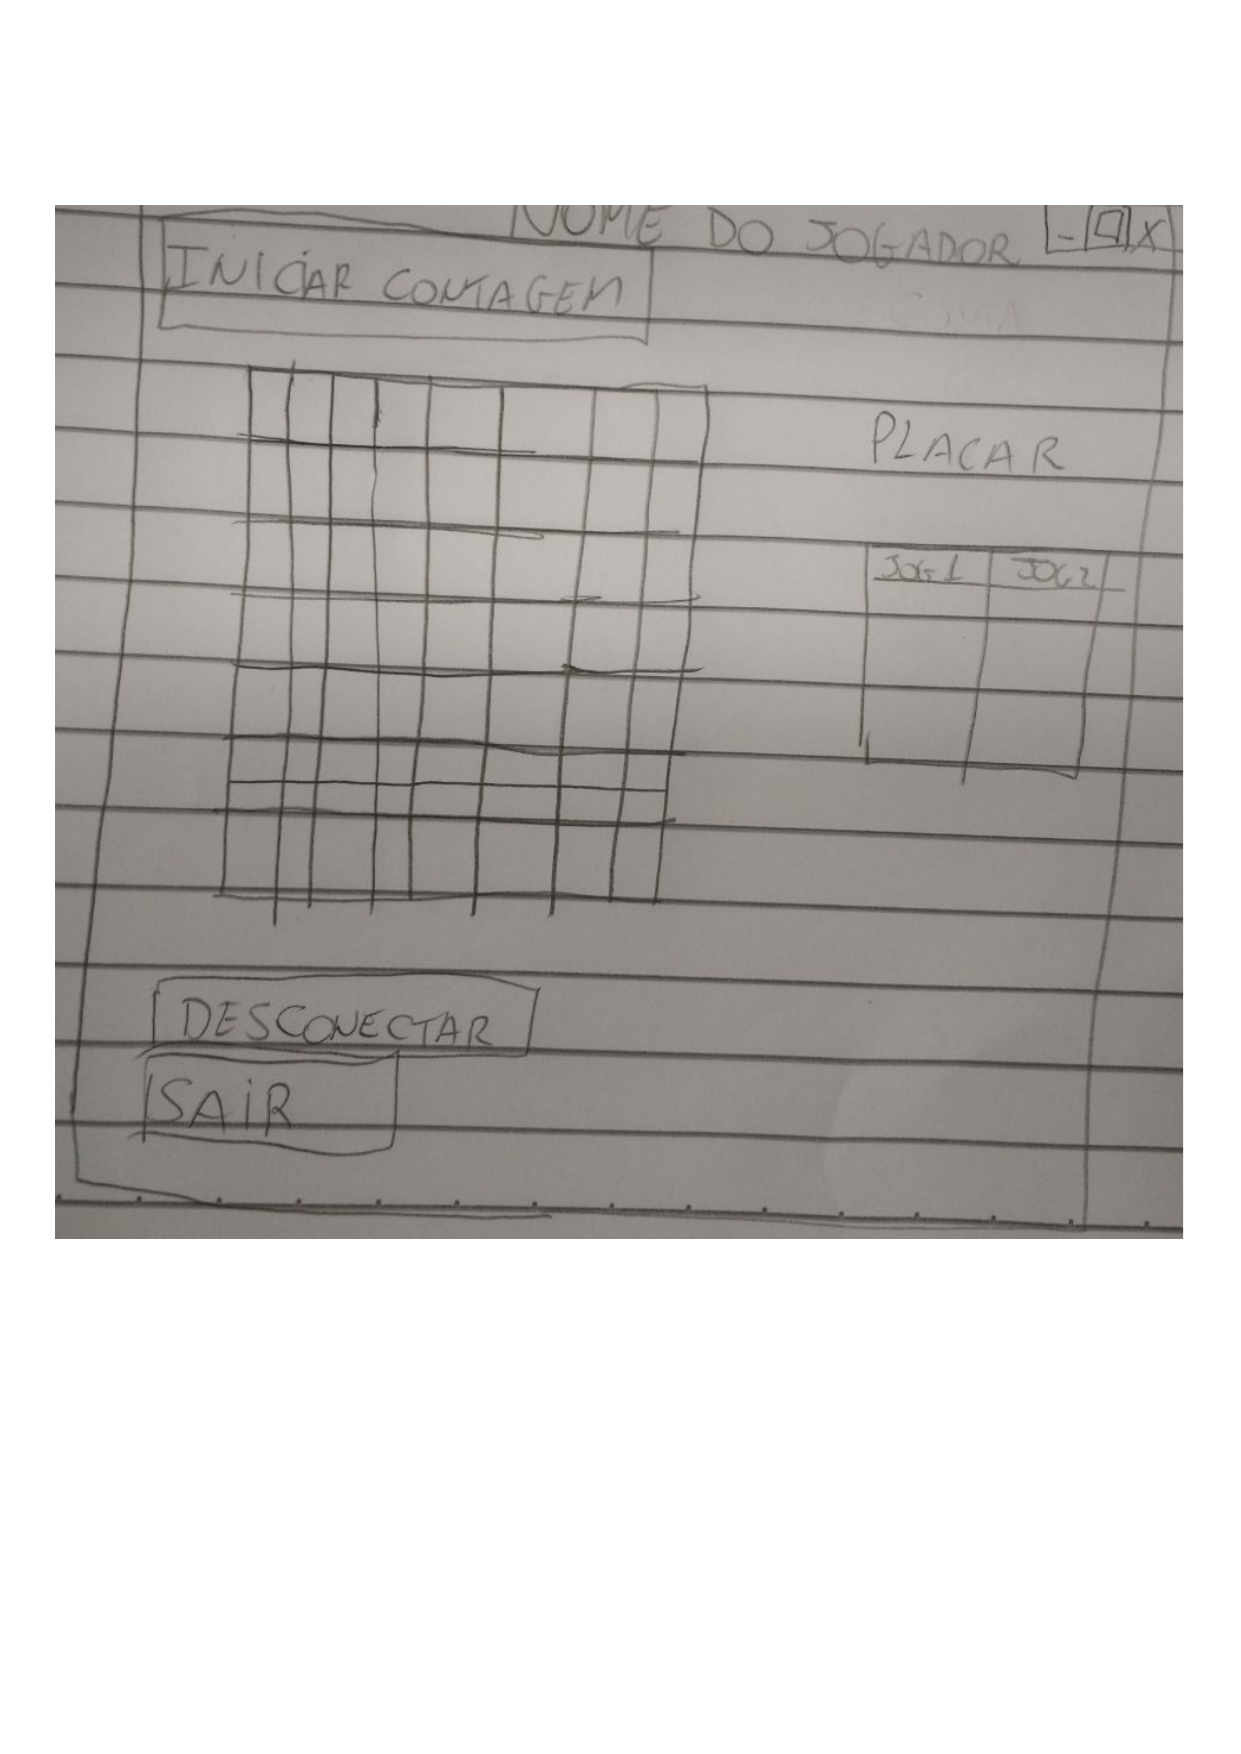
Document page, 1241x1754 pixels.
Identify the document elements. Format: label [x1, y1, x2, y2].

picture [55, 205, 1184, 1239]
